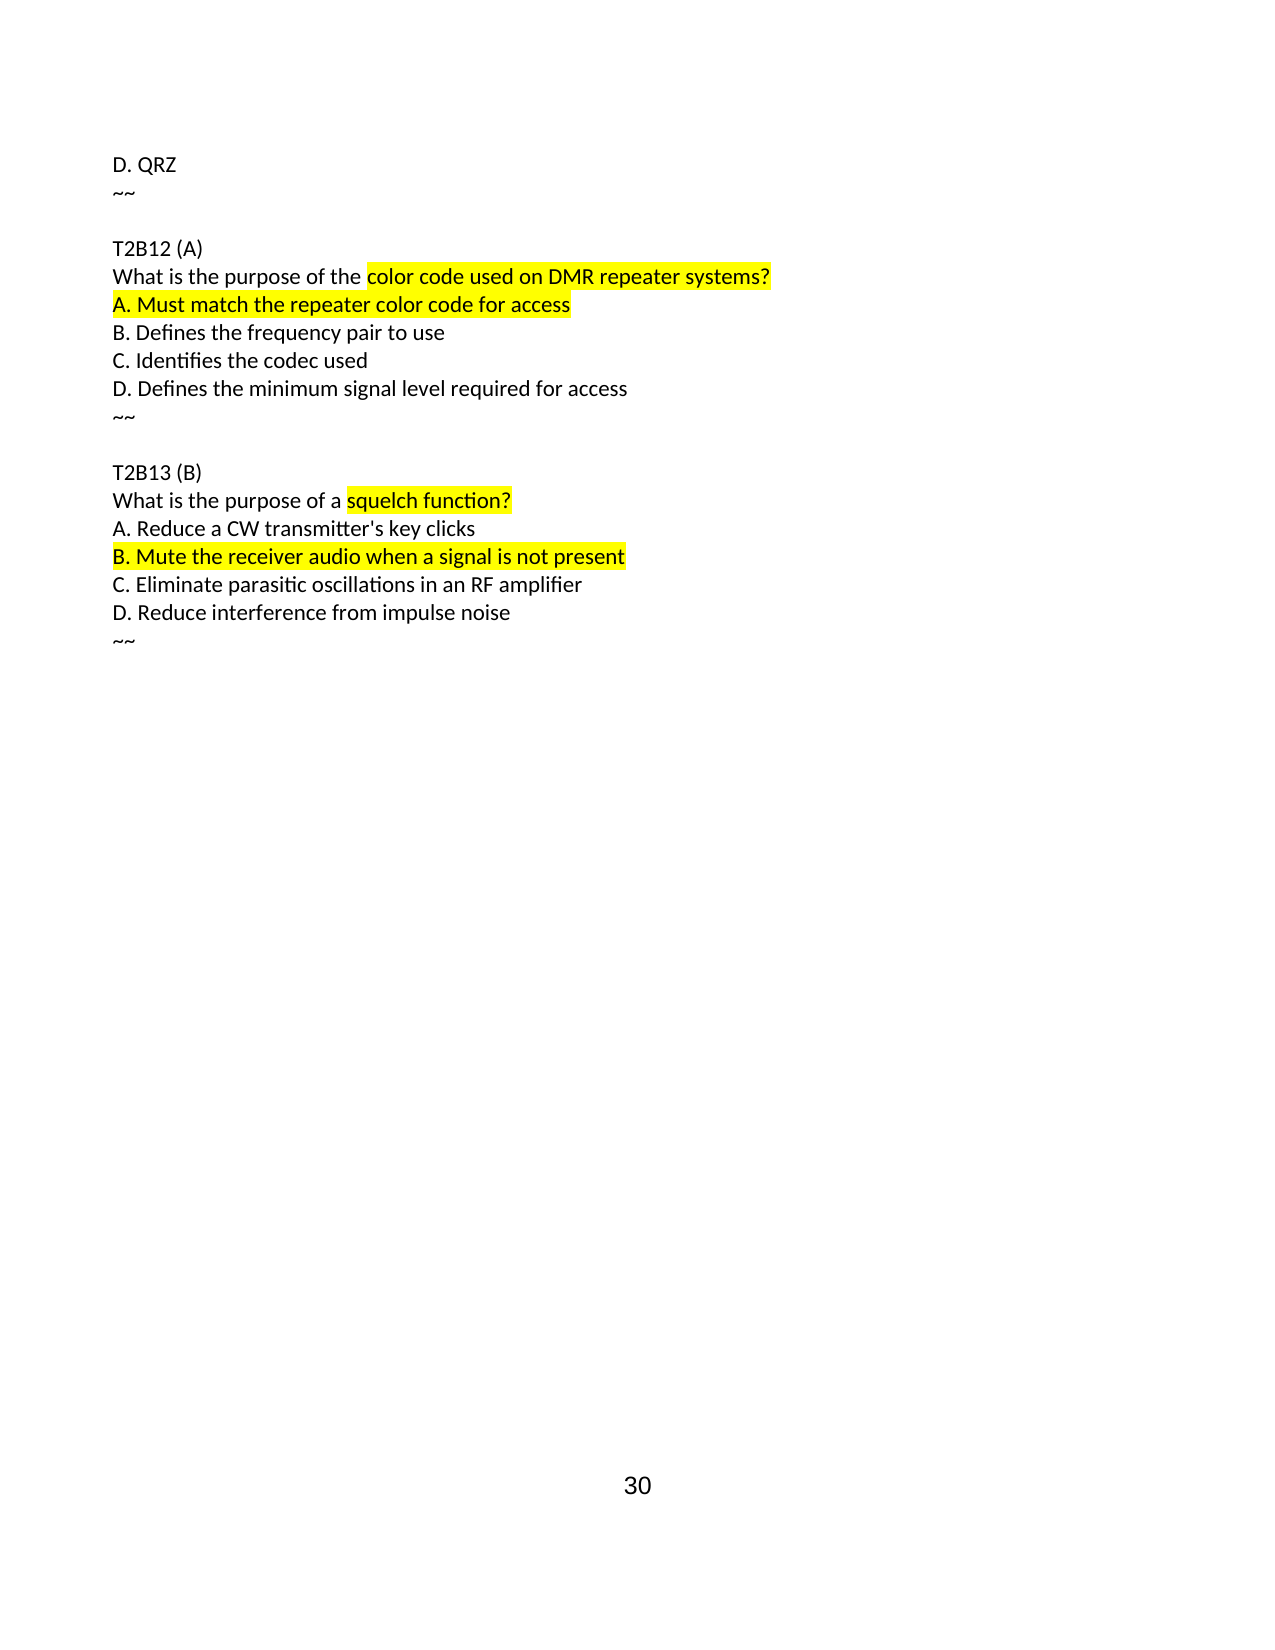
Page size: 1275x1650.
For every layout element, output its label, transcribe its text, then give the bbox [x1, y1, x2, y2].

text A. Reduce a CW transmitter's key clicks [112, 514, 1162, 542]
text B. Mute the receiver audio when a signal is not present [112, 542, 1162, 570]
text D. Reduce interference from impulse noise [112, 598, 1162, 626]
text What is the purpose of the color code used on DMR repeater systems? [112, 262, 1162, 290]
text ~~ [112, 402, 1162, 430]
text T2B12 (A) [112, 234, 1162, 262]
text D. Defines the minimum signal level required for access [112, 374, 1162, 402]
text C. Identifies the codec used [112, 346, 1162, 374]
text ~~ [112, 178, 1162, 206]
text C. Eliminate parasitic oscillations in an RF amplifier [112, 570, 1162, 598]
text B. Defines the frequency pair to use [112, 318, 1162, 346]
text What is the purpose of a squelch function? [112, 486, 1162, 514]
text ~~ [112, 626, 1162, 654]
text T2B13 (B) [112, 458, 1162, 486]
text A. Must match the repeater color code for access [112, 290, 1162, 318]
text D. QRZ [112, 150, 1162, 178]
